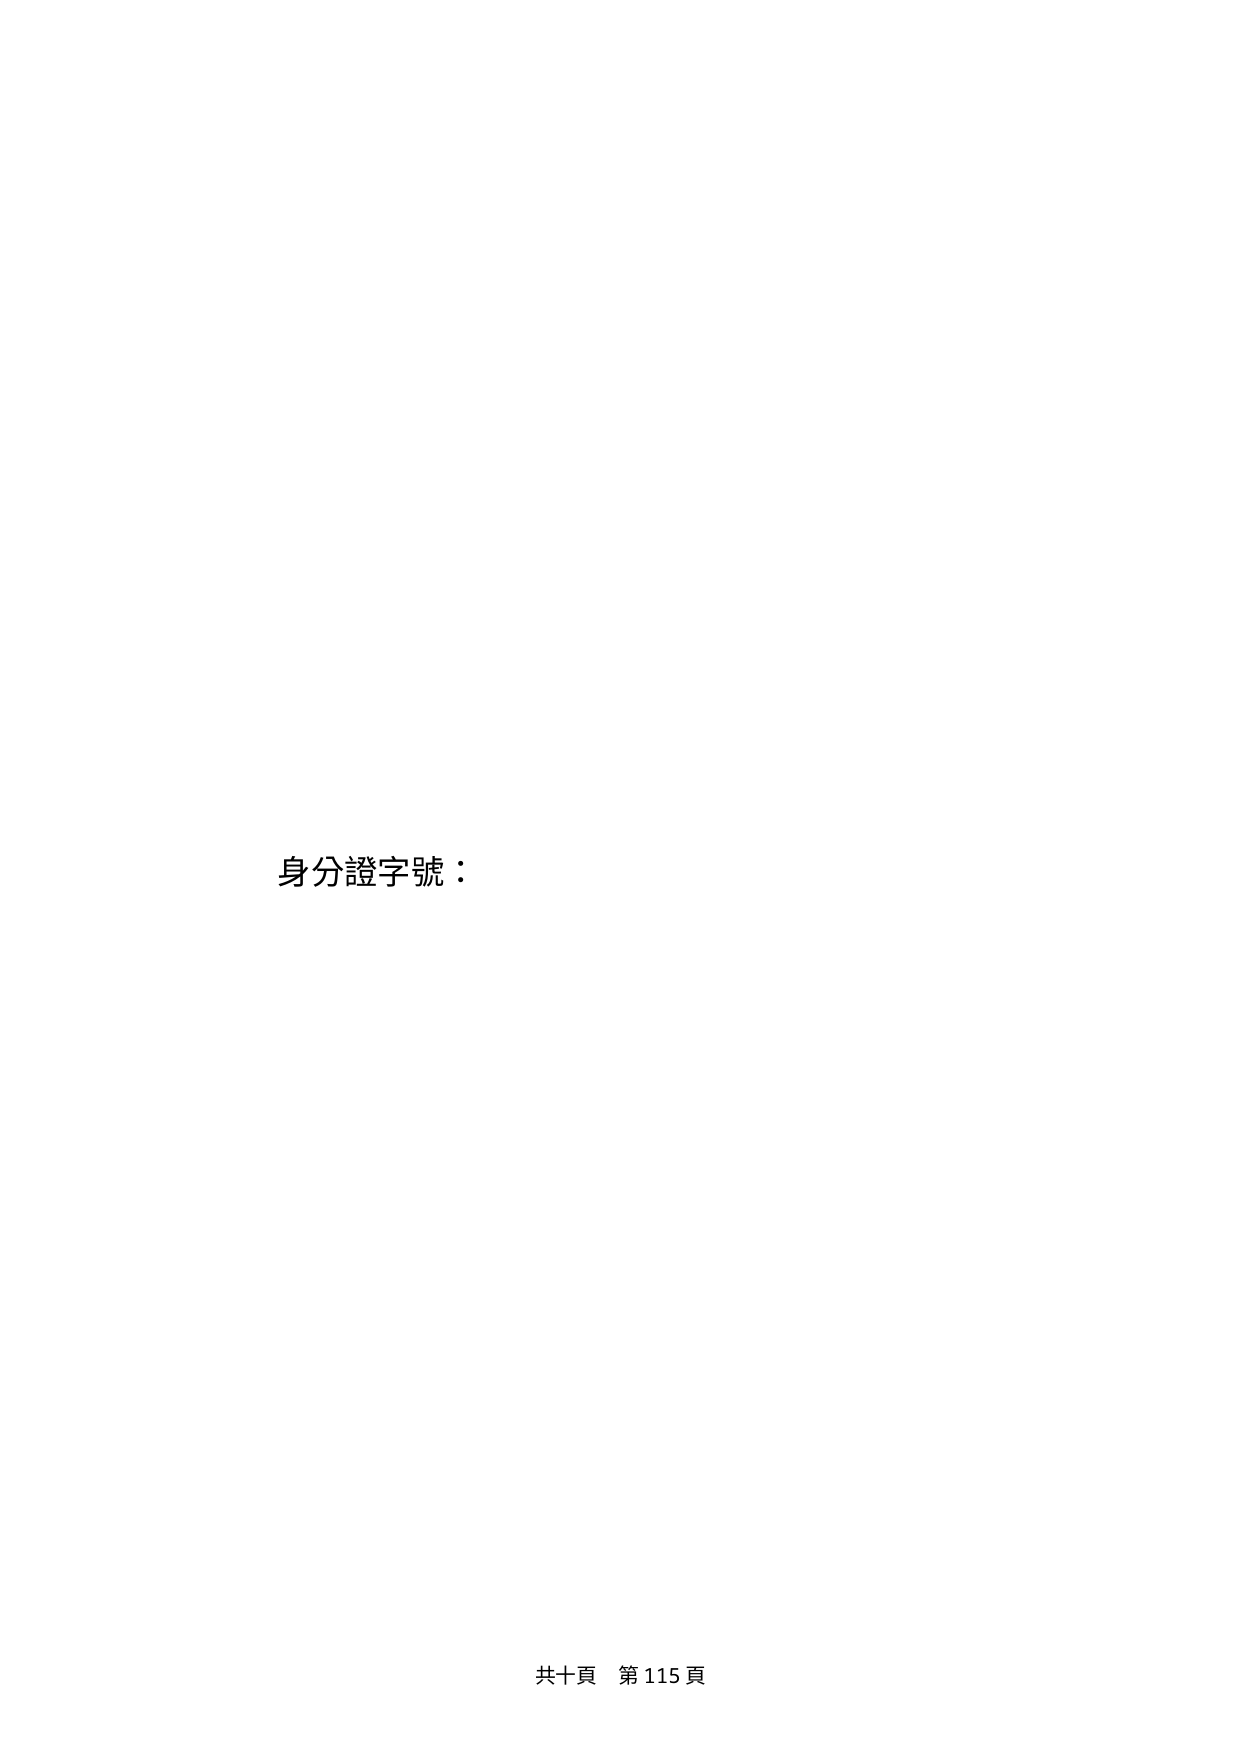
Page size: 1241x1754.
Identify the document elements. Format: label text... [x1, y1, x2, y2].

text 身分證字號： [118, 828, 1122, 891]
